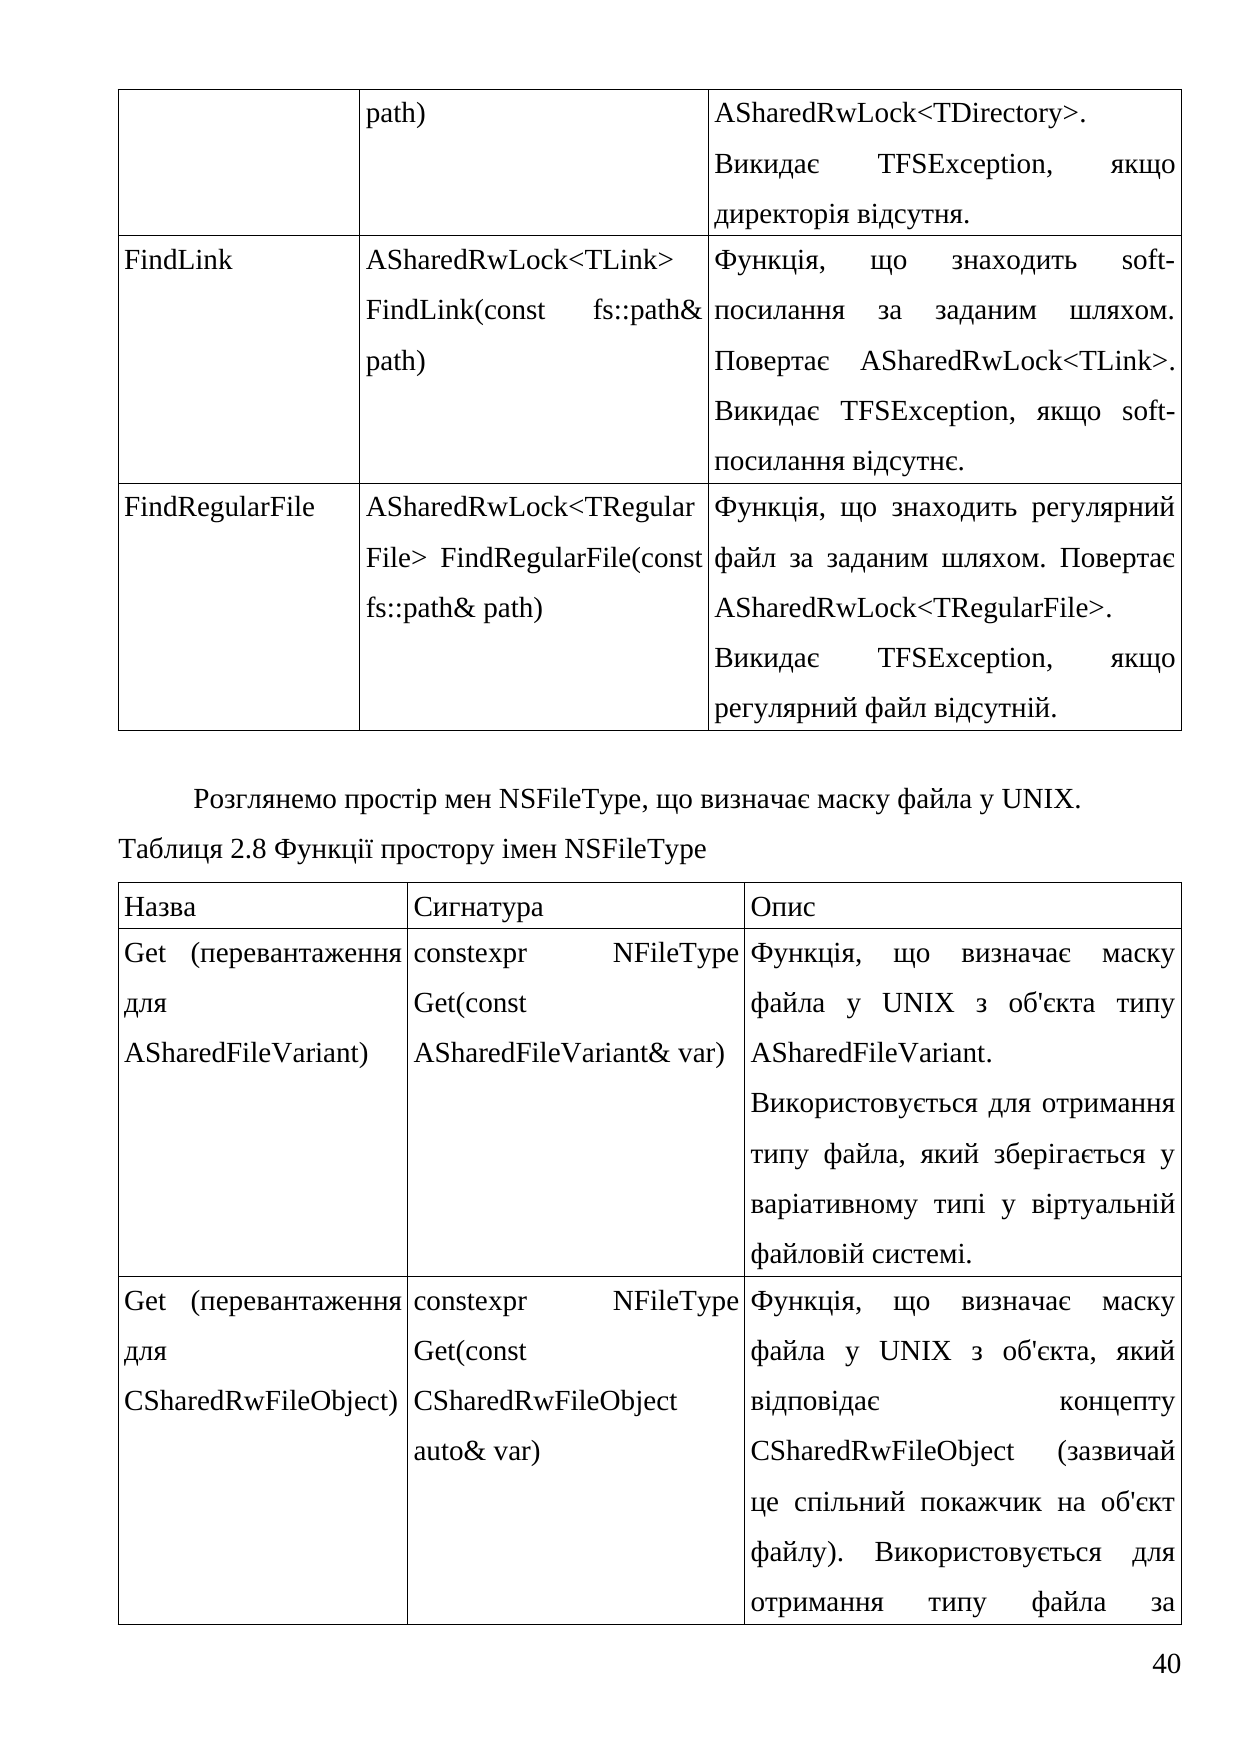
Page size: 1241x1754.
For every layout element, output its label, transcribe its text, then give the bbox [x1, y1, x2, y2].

table_cell Get (перевантаження для ASharedFileVariant) [119, 929, 407, 1276]
table_cell FindLink [119, 236, 359, 483]
table_cell constexpr NFileType Get(const CSharedRwFileObject auto& var) [408, 1277, 744, 1624]
table_cell path) [360, 90, 708, 235]
table_cell [119, 90, 359, 235]
table_cell ASharedRwLock<TLink> FindLink(const fs::path& path) [360, 236, 708, 483]
list Функції простору імен NSFileType [118, 832, 1181, 865]
table_cell constexpr NFileType Get(const ASharedFileVariant& var) [408, 929, 744, 1276]
table_cell ASharedRwLock<TRegularFile> FindRegularFile(const fs::path& path) [360, 484, 708, 730]
table_header Опис [745, 883, 1181, 928]
table_cell Функція, що знаходить soft-посилання за заданим шляхом. Повертає ASharedRwLock<TLink>. Викидає TFSException, якщо soft-посилання відсутнє. [709, 236, 1181, 483]
table_cell Get (перевантаження для CSharedRwFileObject) [119, 1277, 407, 1624]
table_header Назва [119, 883, 407, 928]
table_header Сигнатура [408, 883, 744, 928]
table_cell ASharedRwLock<TDirectory>. Викидає TFSException, якщо директорія відсутня. [709, 90, 1181, 235]
table_cell Функція, що визначає маску файла у UNIX з об'єкта, який відповідає концепту CSharedRwFileObject (зазвичай це спільний покажчик на об'єкт файлу). Використовується для отримання типу файла за [745, 1277, 1181, 1624]
table_cell Функція, що знаходить регулярний файл за заданим шляхом. Повертає ASharedRwLock<TRegularFile>. Викидає TFSException, якщо регулярний файл відсутній. [709, 484, 1181, 730]
table_cell Функція, що визначає маску файла у UNIX з об'єкта типу ASharedFileVariant. Використовується для отримання типу файла, який зберігається у варіативному типі у віртуальній файловій системі. [745, 929, 1181, 1276]
text Розглянемо простір мен NSFileType, що визначає маску файла у UNIX. [118, 781, 1181, 815]
table_cell FindRegularFile [119, 484, 359, 730]
